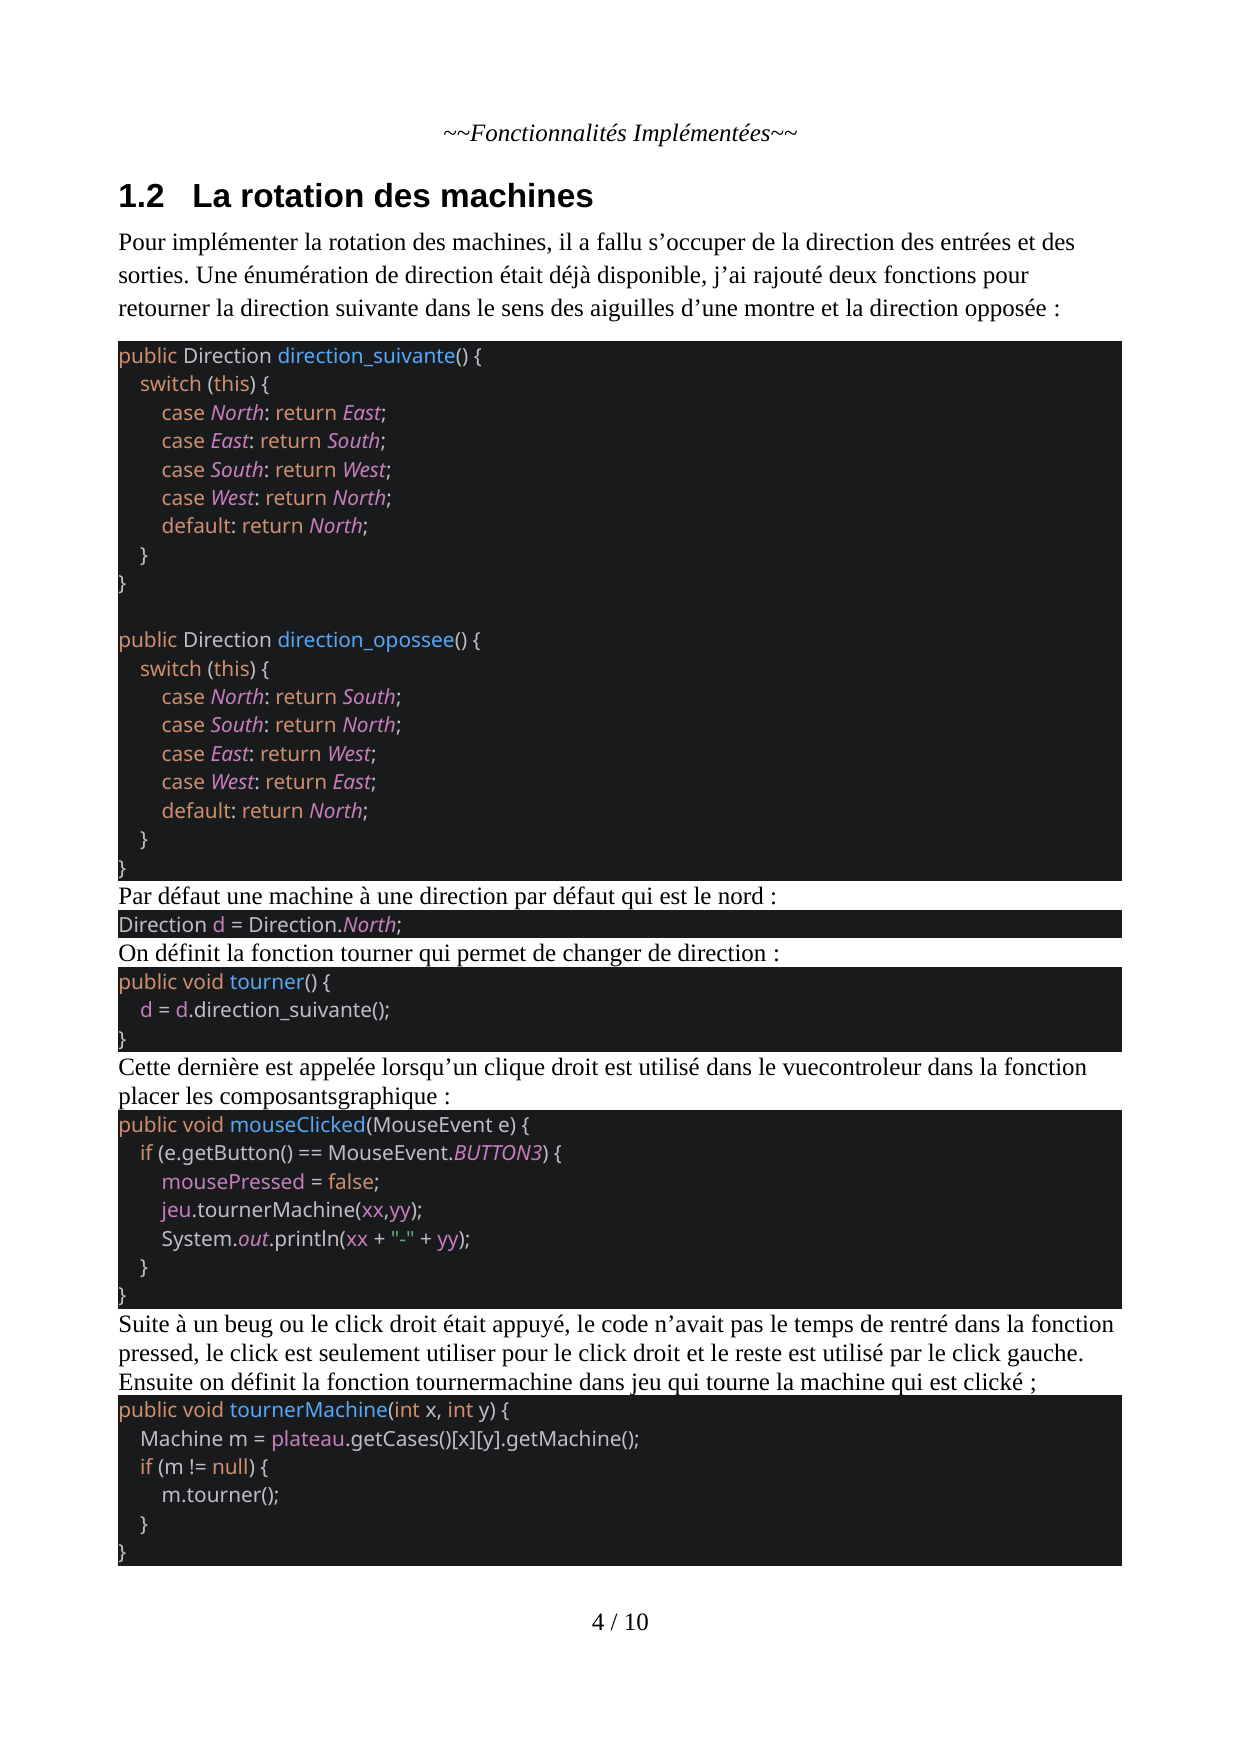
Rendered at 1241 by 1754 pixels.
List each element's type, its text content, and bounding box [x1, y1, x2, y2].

text Par défaut une machine à une direction par défaut qui est le nord : [118, 881, 1122, 910]
text Ensuite on définit la fonction tournermachine dans jeu qui tourne la machine qui est clické ; [118, 1367, 1122, 1395]
text public void tournerMachine(int x, int y) { Machine m = plateau.getCases()[x][y].getMachine(); if (m != null) { m.tourner(); } } [118, 1395, 1122, 1566]
text Direction d = Direction.North; [118, 910, 1122, 938]
text Cette dernière est appelée lorsqu’un clique droit est utilisé dans le vuecontroleur dans la fonction placer les composantsgraphique : [118, 1052, 1122, 1110]
text On définit la fonction tourner qui permet de changer de direction : [118, 938, 1122, 967]
text Pour implémenter la rotation des machines, il a fallu s’occuper de la direction des entrées et des sorties. Une énumération de direction était déjà disponible, j’ai rajouté deux fonctions pour retourner la direction suivante dans le sens des aiguilles d’une montre et la direction opposée : [118, 227, 1122, 322]
subtitle La rotation des machines [118, 176, 1122, 215]
text Suite à un beug ou le click droit était appuyé, le code n’avait pas le temps de rentré dans la fonction pressed, le click est seulement utiliser pour le click droit et le reste est utilisé par le click gauche. [118, 1309, 1122, 1367]
text public void mouseClicked(MouseEvent e) { if (e.getButton() == MouseEvent.BUTTON3) { mousePressed = false; jeu.tournerMachine(xx,yy); System.out.println(xx + "-" + yy); } } [118, 1110, 1122, 1309]
text public void tourner() { d = d.direction_suivante(); } [118, 967, 1122, 1052]
text public Direction direction_suivante() { switch (this) { case North: return East; case East: return South; case South: return West; case West: return North; default: return North; } } public Direction direction_opossee() { switch (this) { case North: return South; case South: return North; case East: return West; case West: return East; default: return North; } } [118, 341, 1122, 881]
